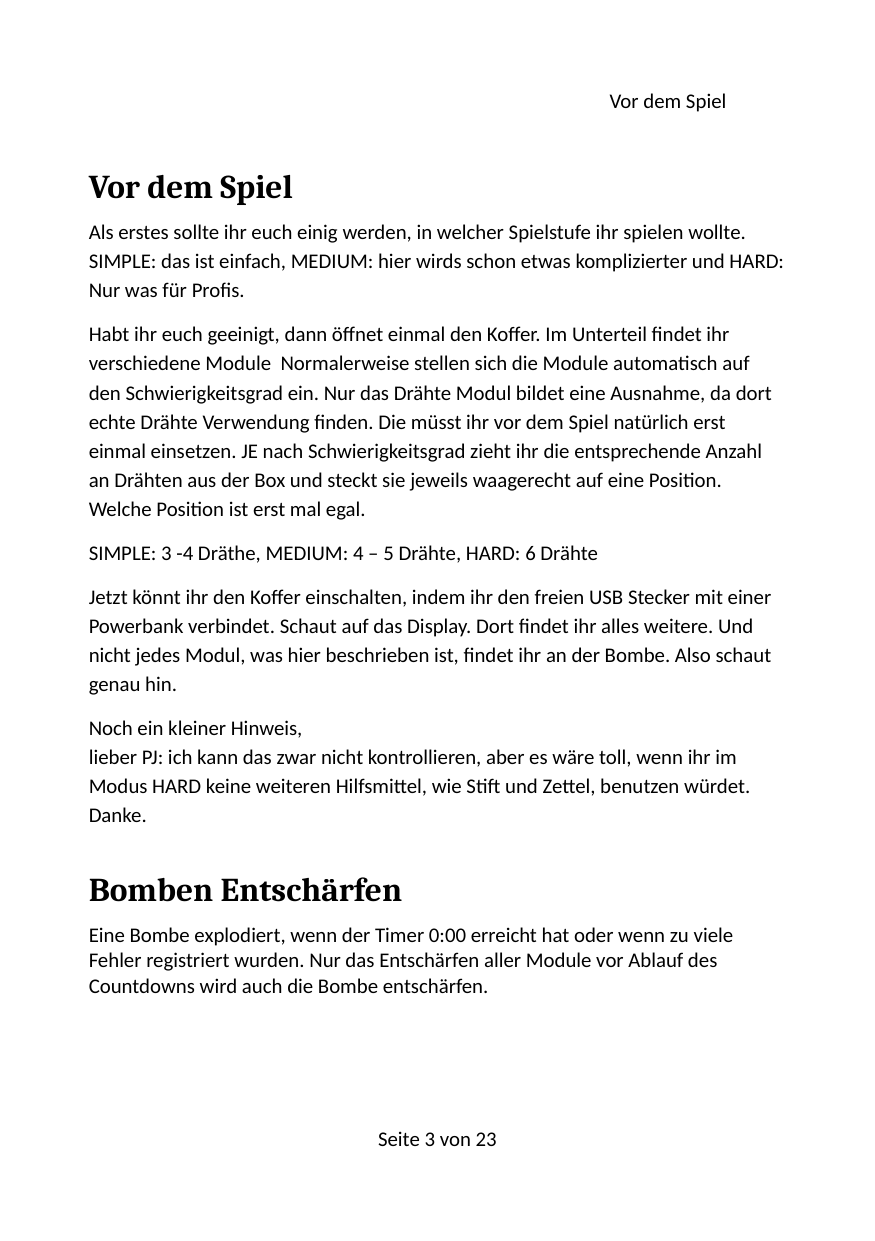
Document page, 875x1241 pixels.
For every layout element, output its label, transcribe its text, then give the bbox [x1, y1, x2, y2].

text Habt ihr euch geeinigt, dann öffnet einmal den Koffer. Im Unterteil findet ihr verschiedene Module Normalerweise stellen sich die Module automatisch auf den Schwierigkeitsgrad ein. Nur das Drähte Modul bildet eine Ausnahme, da dort echte Drähte Verwendung finden. Die müsst ihr vor dem Spiel natürlich erst einmal einsetzen. JE nach Schwierigkeitsgrad zieht ihr die entsprechende Anzahl an Drähten aus der Box und steckt sie jeweils waagerecht auf eine Position. Welche Position ist erst mal egal. [88, 321, 786, 522]
text SIMPLE: 3 -4 Dräthe, MEDIUM: 4 – 5 Drähte, HARD: 6 Drähte [88, 540, 786, 566]
text Jetzt könnt ihr den Koffer einschalten, indem ihr den freien USB Stecker mit einer Powerbank verbindet. Schaut auf das Display. Dort findet ihr alles weitere. Und nicht jedes Modul, was hier beschrieben ist, findet ihr an der Bombe. Also schaut genau hin. [88, 584, 786, 697]
text Noch ein kleiner Hinweis, lieber PJ: ich kann das zwar nicht kontrollieren, aber es wäre toll, wenn ihr im Modus HARD keine weiteren Hilfsmittel, wie Stift und Zettel, benutzen würdet. Danke. [88, 715, 786, 828]
text Als erstes sollte ihr euch einig werden, in welcher Spielstufe ihr spielen wollte. SIMPLE: das ist einfach, MEDIUM: hier wirds schon etwas komplizierter und HARD: Nur was für Profis. [88, 219, 786, 303]
subtitle Bomben Entschärfen [88, 871, 786, 910]
text Eine Bombe explodiert, wenn der Timer 0:00 erreicht hat oder wenn zu viele Fehler registriert wurden. Nur das Entschärfen aller Module vor Ablauf des Countdowns wird auch die Bombe entschärfen. [88, 922, 786, 998]
subtitle Vor dem Spiel [88, 168, 786, 207]
